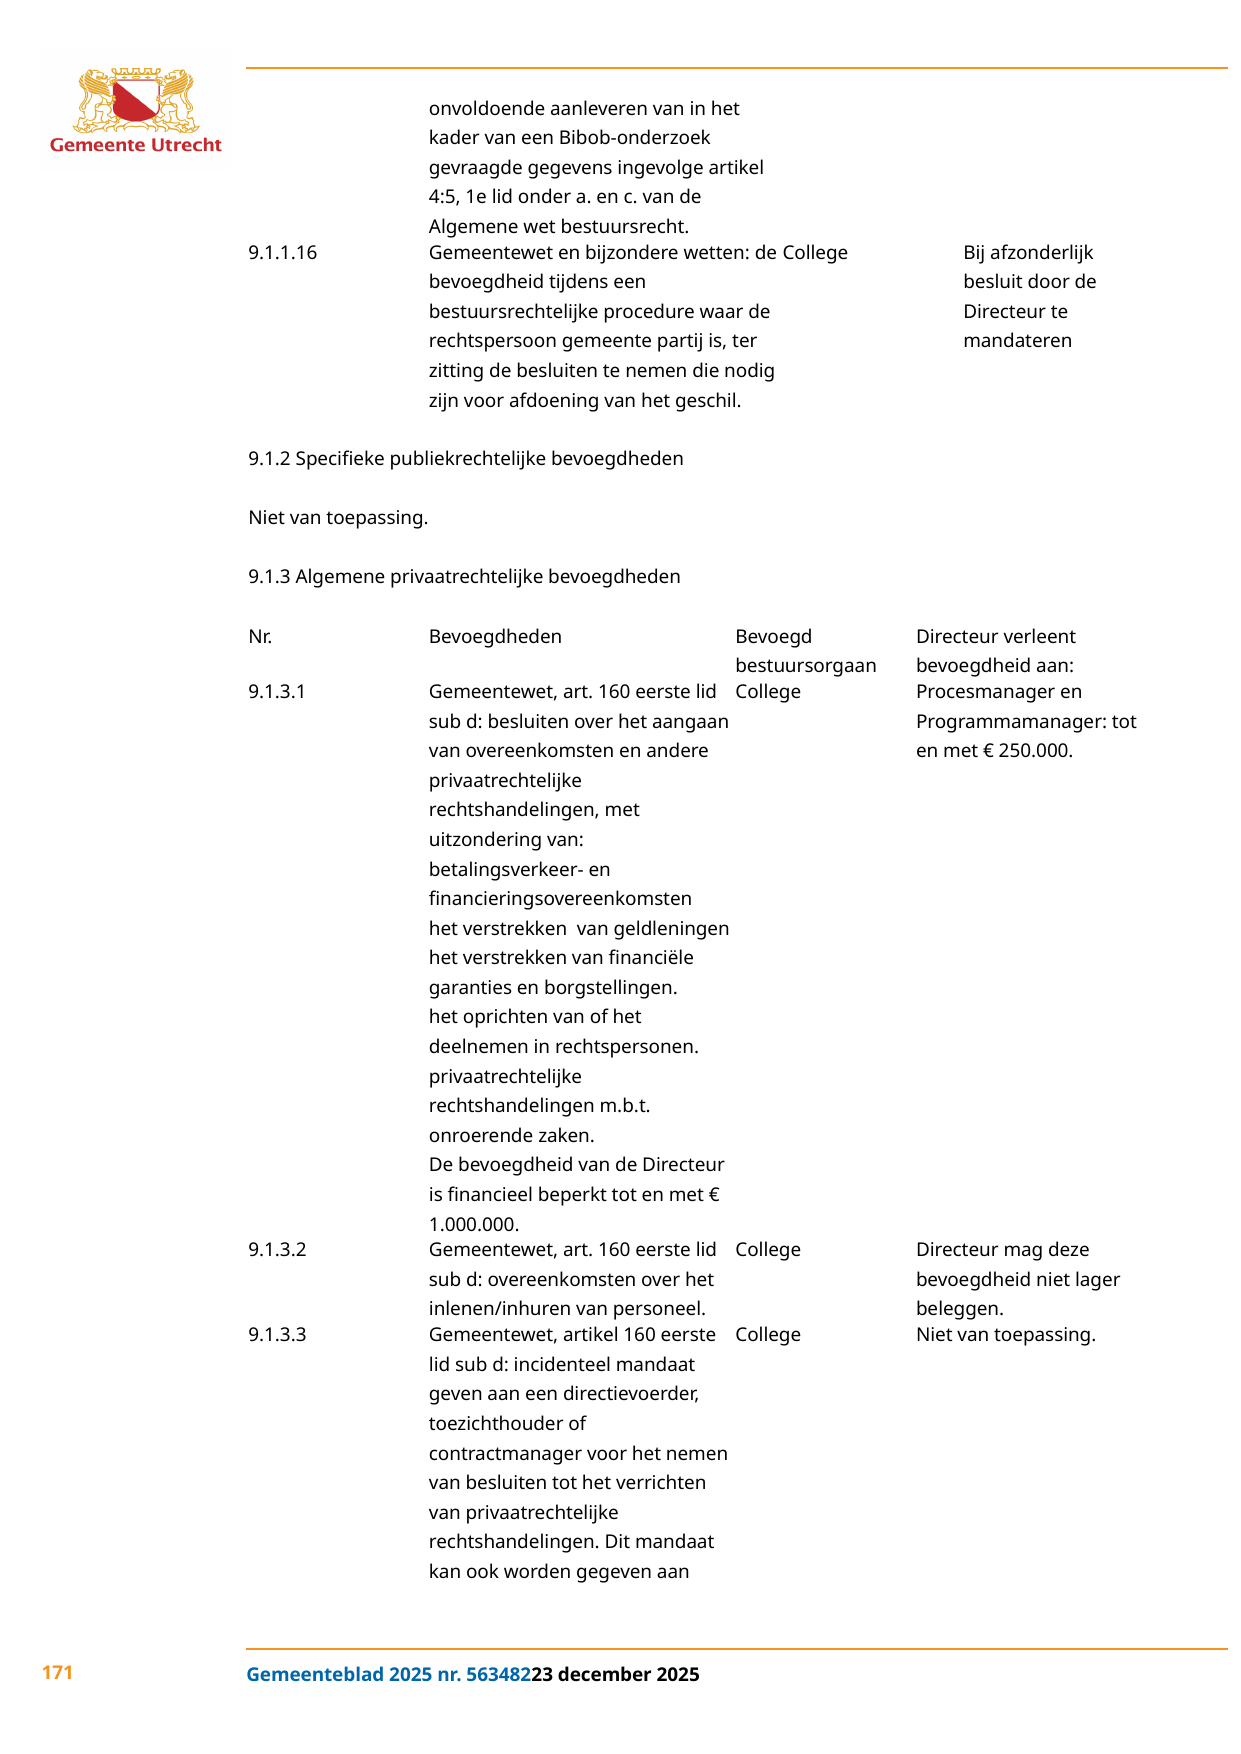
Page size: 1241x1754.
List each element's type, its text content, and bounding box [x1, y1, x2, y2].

table_cell 9.1.3.1 [248, 678, 429, 1236]
table_cell Gemeentewet, artikel 160 eerste lid sub d: incidenteel mandaat geven aan een directievoerder, toezichthouder of contractmanager voor het nemen van besluiten tot het verrichten van privaatrechtelijke rechtshandelingen. Dit mandaat kan ook worden gegeven aan [429, 1321, 735, 1584]
table_cell Gemeentewet, art. 160 eerste lid sub d: overeenkomsten over het inlenen/inhuren van personeel. [429, 1236, 735, 1321]
table_cell Bij afzonderlijk besluit door de Directeur te mandateren [963, 239, 1152, 412]
text Niet van toepassing. [248, 504, 1152, 530]
table_cell [782, 95, 963, 239]
table_cell Gemeentewet en bijzondere wetten: de bevoegdheid tijdens een bestuursrechtelijke procedure waar de rechtspersoon gemeente partij is, ter zitting de besluiten te nemen die nodig zijn voor afdoening van het geschil. [429, 239, 782, 412]
text 9.1.3 Algemene privaatrechtelijke bevoegdheden [248, 564, 1152, 589]
table_header Bevoegd bestuursorgaan [735, 623, 916, 678]
table_cell [248, 95, 429, 239]
table_cell College [735, 1321, 916, 1584]
table_cell onvoldoende aanleveren van in het kader van een Bibob-onderzoek gevraagde gegevens ingevolge artikel 4:5, 1e lid onder a. en c. van de Algemene wet bestuursrecht. [429, 95, 782, 239]
table_cell Gemeentewet, art. 160 eerste lid sub d: besluiten over het aangaan van overeenkomsten en andere privaatrechtelijke rechtshandelingen, met uitzondering van: betalingsverkeer- en financieringsovereenkomsten het verstrekken van geldleningen het verstrekken van financiële garanties en borgstellingen. het oprichten van of het deelnemen in rechtspersonen. privaatrechtelijke rechtshandelingen m.b.t. onroerende zaken. De bevoegdheid van de Directeur is financieel beperkt tot en met € 1.000.000. [429, 678, 735, 1236]
table_cell Niet van toepassing. [916, 1321, 1152, 1584]
table_header Bevoegdheden [429, 623, 735, 678]
text 9.1.2 Specifieke publiekrechtelijke bevoegdheden [248, 445, 1152, 471]
table_cell 9.1.1.16 [248, 239, 429, 412]
table_cell 9.1.3.2 [248, 1236, 429, 1321]
table_cell [963, 95, 1152, 239]
table_cell College [735, 1236, 916, 1321]
picture [41, 47, 231, 172]
table_cell College [782, 239, 963, 412]
table_cell College [735, 678, 916, 1236]
table_cell 9.1.3.3 [248, 1321, 429, 1584]
table_header Directeur verleent bevoegdheid aan: [916, 623, 1152, 678]
table_cell Directeur mag deze bevoegdheid niet lager beleggen. [916, 1236, 1152, 1321]
table_cell Procesmanager en Programmamanager: tot en met € 250.000. [916, 678, 1152, 1236]
table_header Nr. [248, 623, 429, 678]
